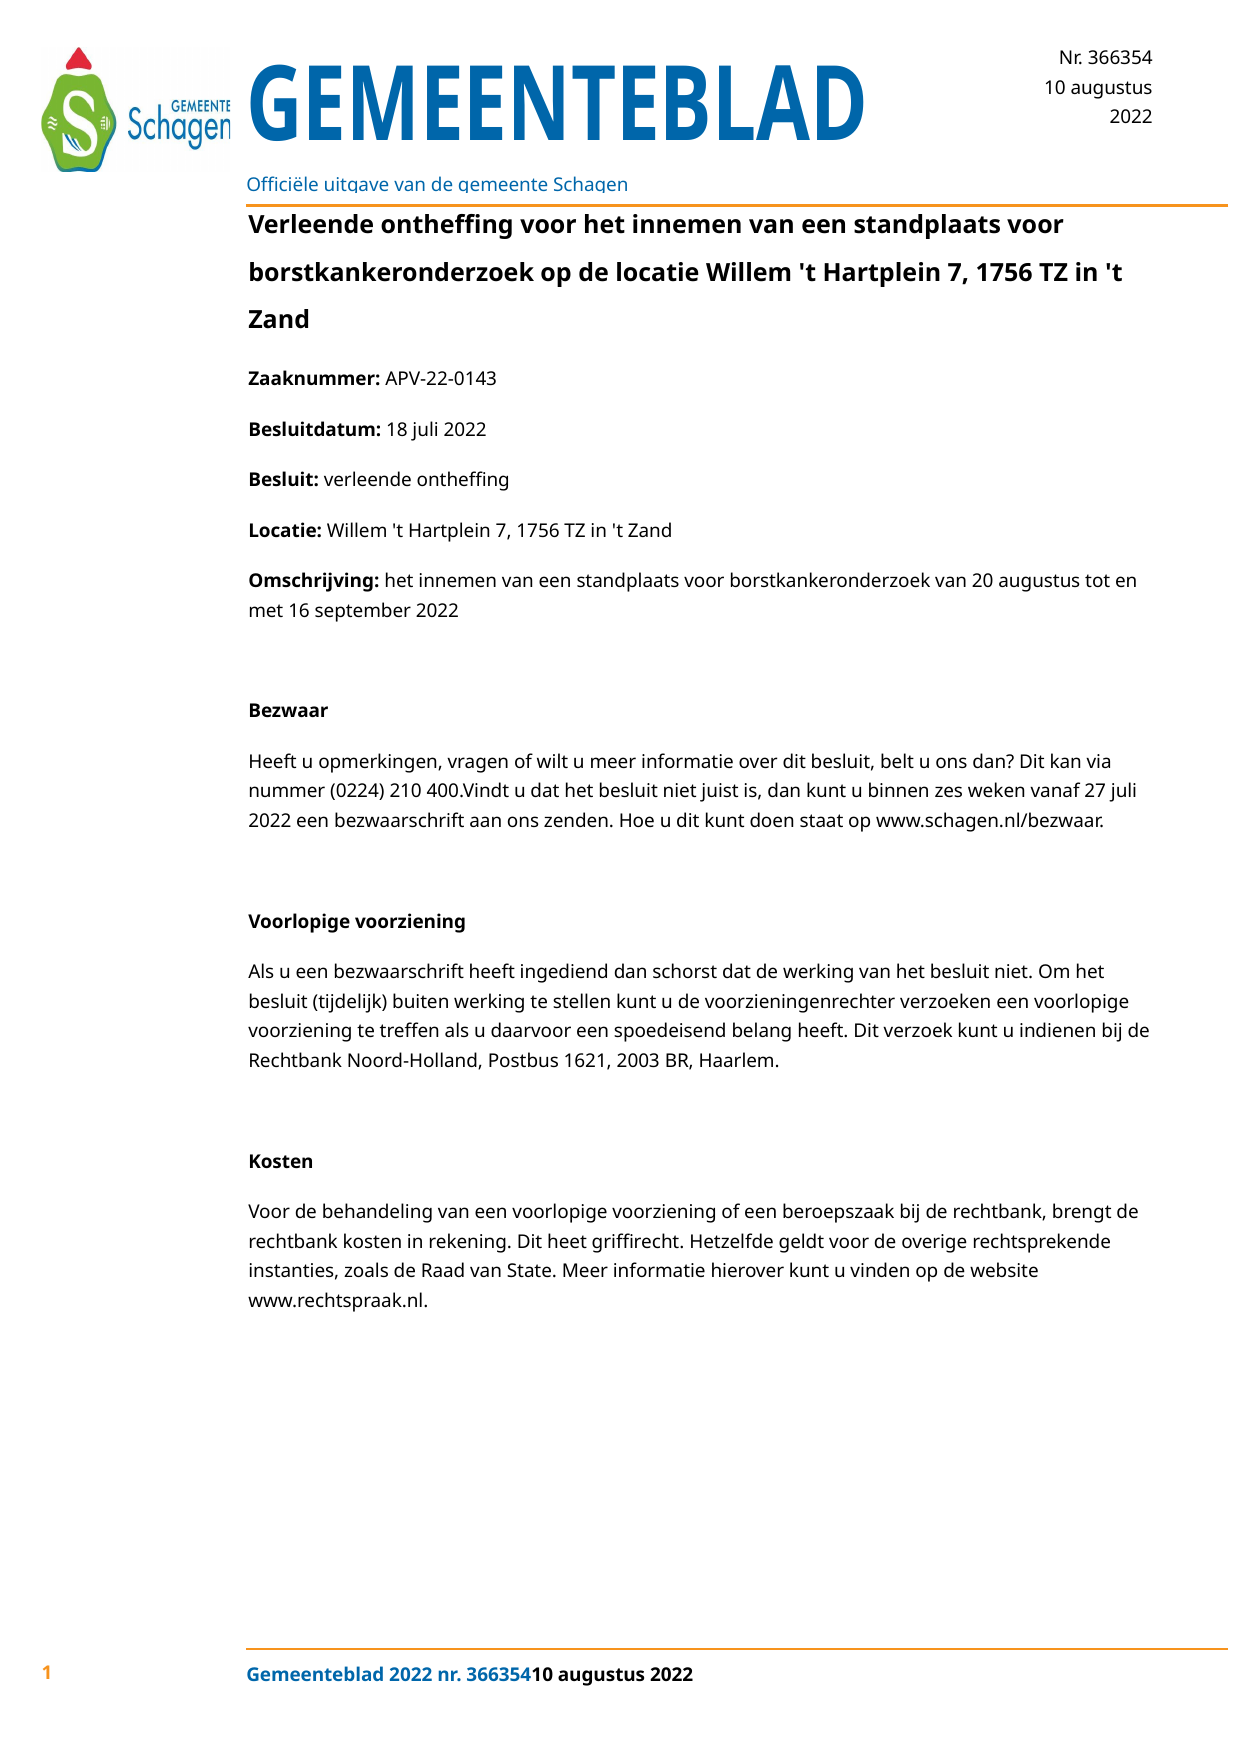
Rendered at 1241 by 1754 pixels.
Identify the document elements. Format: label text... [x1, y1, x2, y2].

text Voorlopige voorziening [248, 908, 1152, 934]
text Omschrijving: het innemen van een standplaats voor borstkankeronderzoek van 20 augustus tot en met 16 september 2022 [248, 567, 1152, 622]
text Voor de behandeling van een voorlopige voorziening of een beroepszaak bij de rechtbank, brengt de rechtbank kosten in rekening. Dit heet griffirecht. Hetzelfde geldt voor de overige rechtsprekende instanties, zoals de Raad van State. Meer informatie hierover kunt u vinden op de website www.rechtspraak.nl. [248, 1198, 1152, 1313]
text Zaaknummer: APV-22-0143 [248, 366, 1152, 391]
text Als u een bezwaarschrift heeft ingediend dan schorst dat de werking van het besluit niet. Om het besluit (tijdelijk) buiten werking te stellen kunt u de voorzieningenrechter verzoeken een voorlopige voorziening te treffen als u daarvoor een spoedeisend belang heeft. Dit verzoek kunt u indienen bij de Rechtbank Noord-Holland, Postbus 1621, 2003 BR, Haarlem. [248, 958, 1152, 1073]
text Verleende ontheffing voor het innemen van een standplaats voor borstkankeronderzoek op de locatie Willem 't Hartplein 7, 1756 TZ in 't Zand [248, 207, 1152, 336]
text Heeft u opmerkingen, vragen of wilt u meer informatie over dit besluit, belt u ons dan? Dit kan via nummer (0224) 210 400.Vindt u dat het besluit niet juist is, dan kunt u binnen zes weken vanaf 27 juli 2022 een bezwaarschrift aan ons zenden. Hoe u dit kunt doen staat op www.schagen.nl/bezwaar. [248, 748, 1152, 833]
text Besluitdatum: 18 juli 2022 [248, 416, 1152, 442]
picture [41, 47, 231, 172]
text Kosten [248, 1148, 1152, 1174]
text Besluit: verleende ontheffing [248, 466, 1152, 492]
text Locatie: Willem 't Hartplein 7, 1756 TZ in 't Zand [248, 517, 1152, 542]
text Bezwaar [248, 698, 1152, 723]
